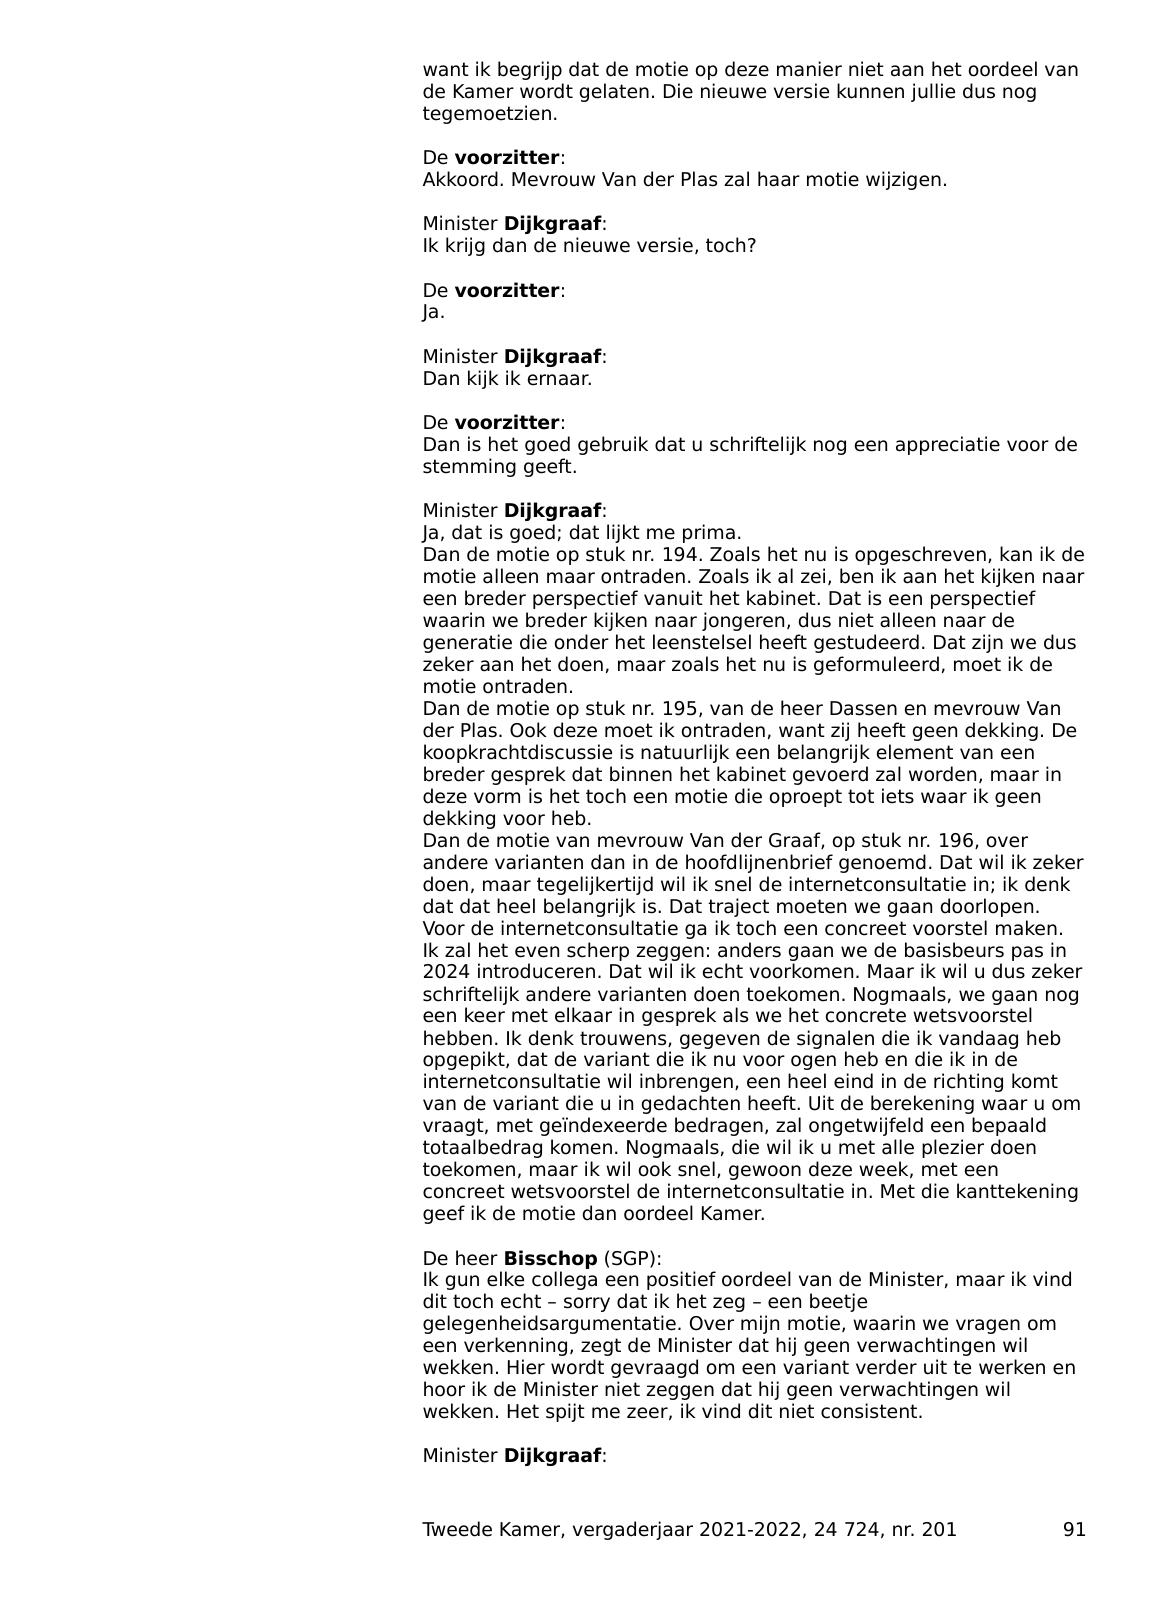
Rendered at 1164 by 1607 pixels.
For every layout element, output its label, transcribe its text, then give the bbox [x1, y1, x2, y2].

text Dan is het goed gebruik dat u schriftelijk nog een appreciatie voor de stemming geeft. [422, 434, 1087, 478]
text Minister Dijkgraaf: [422, 346, 1087, 368]
text Ik krijg dan de nieuwe versie, toch? [422, 235, 1087, 257]
text Minister Dijkgraaf: [422, 500, 1087, 522]
text De voorzitter: [422, 147, 1087, 169]
text Dan kijk ik ernaar. [422, 368, 1087, 389]
text Dan de motie van mevrouw Van der Graaf, op stuk nr. 196, over andere varianten dan in de hoofdlijnenbrief genoemd. Dat wil ik zeker doen, maar tegelijkertijd wil ik snel de internetconsultatie in; ik denk dat dat heel belangrijk is. Dat traject moeten we gaan doorlopen. Voor de internetconsultatie ga ik toch een concreet voorstel maken. Ik zal het even scherp zeggen: anders gaan we de basisbeurs pas in 2024 introduceren. Dat wil ik echt voorkomen. Maar ik wil u dus zeker schriftelijk andere varianten doen toekomen. Nogmaals, we gaan nog een keer met elkaar in gesprek als we het concrete wetsvoorstel hebben. Ik denk trouwens, gegeven de signalen die ik vandaag heb opgepikt, dat de variant die ik nu voor ogen heb en die ik in de internetconsultatie wil inbrengen, een heel eind in de richting komt van de variant die u in gedachten heeft. Uit de berekening waar u om vraagt, met geïndexeerde bedragen, zal ongetwijfeld een bepaald totaalbedrag komen. Nogmaals, die wil ik u met alle plezier doen toekomen, maar ik wil ook snel, gewoon deze week, met een concreet wetsvoorstel de internetconsultatie in. Met die kanttekening geef ik de motie dan oordeel Kamer. [422, 829, 1087, 1225]
text Minister Dijkgraaf: [422, 213, 1087, 235]
text Ja, dat is goed; dat lijkt me prima. [422, 522, 1087, 544]
text want ik begrijp dat de motie op deze manier niet aan het oordeel van de Kamer wordt gelaten. Die nieuwe versie kunnen jullie dus nog tegemoetzien. [422, 59, 1087, 125]
text Dan de motie op stuk nr. 194. Zoals het nu is opgeschreven, kan ik de motie alleen maar ontraden. Zoals ik al zei, ben ik aan het kijken naar een breder perspectief vanuit het kabinet. Dat is een perspectief waarin we breder kijken naar jongeren, dus niet alleen naar de generatie die onder het leenstelsel heeft gestudeerd. Dat zijn we dus zeker aan het doen, maar zoals het nu is geformuleerd, moet ik de motie ontraden. [422, 544, 1087, 698]
text De voorzitter: [422, 412, 1087, 434]
text Minister Dijkgraaf: [422, 1445, 1087, 1467]
text Dan de motie op stuk nr. 195, van de heer Dassen en mevrouw Van der Plas. Ook deze moet ik ontraden, want zij heeft geen dekking. De koopkrachtdiscussie is natuurlijk een belangrijk element van een breder gesprek dat binnen het kabinet gevoerd zal worden, maar in deze vorm is het toch een motie die oproept tot iets waar ik geen dekking voor heb. [422, 698, 1087, 829]
text Ja. [422, 301, 1087, 323]
text Ik gun elke collega een positief oordeel van de Minister, maar ik vind dit toch echt – sorry dat ik het zeg – een beetje gelegenheidsargumentatie. Over mijn motie, waarin we vragen om een verkenning, zegt de Minister dat hij geen verwachtingen wil wekken. Hier wordt gevraagd om een variant verder uit te werken en hoor ik de Minister niet zeggen dat hij geen verwachtingen wil wekken. Het spijt me zeer, ik vind dit niet consistent. [422, 1269, 1087, 1423]
text De voorzitter: [422, 279, 1087, 301]
text De heer Bisschop (SGP): [422, 1247, 1087, 1269]
text Akkoord. Mevrouw Van der Plas zal haar motie wijzigen. [422, 169, 1087, 191]
